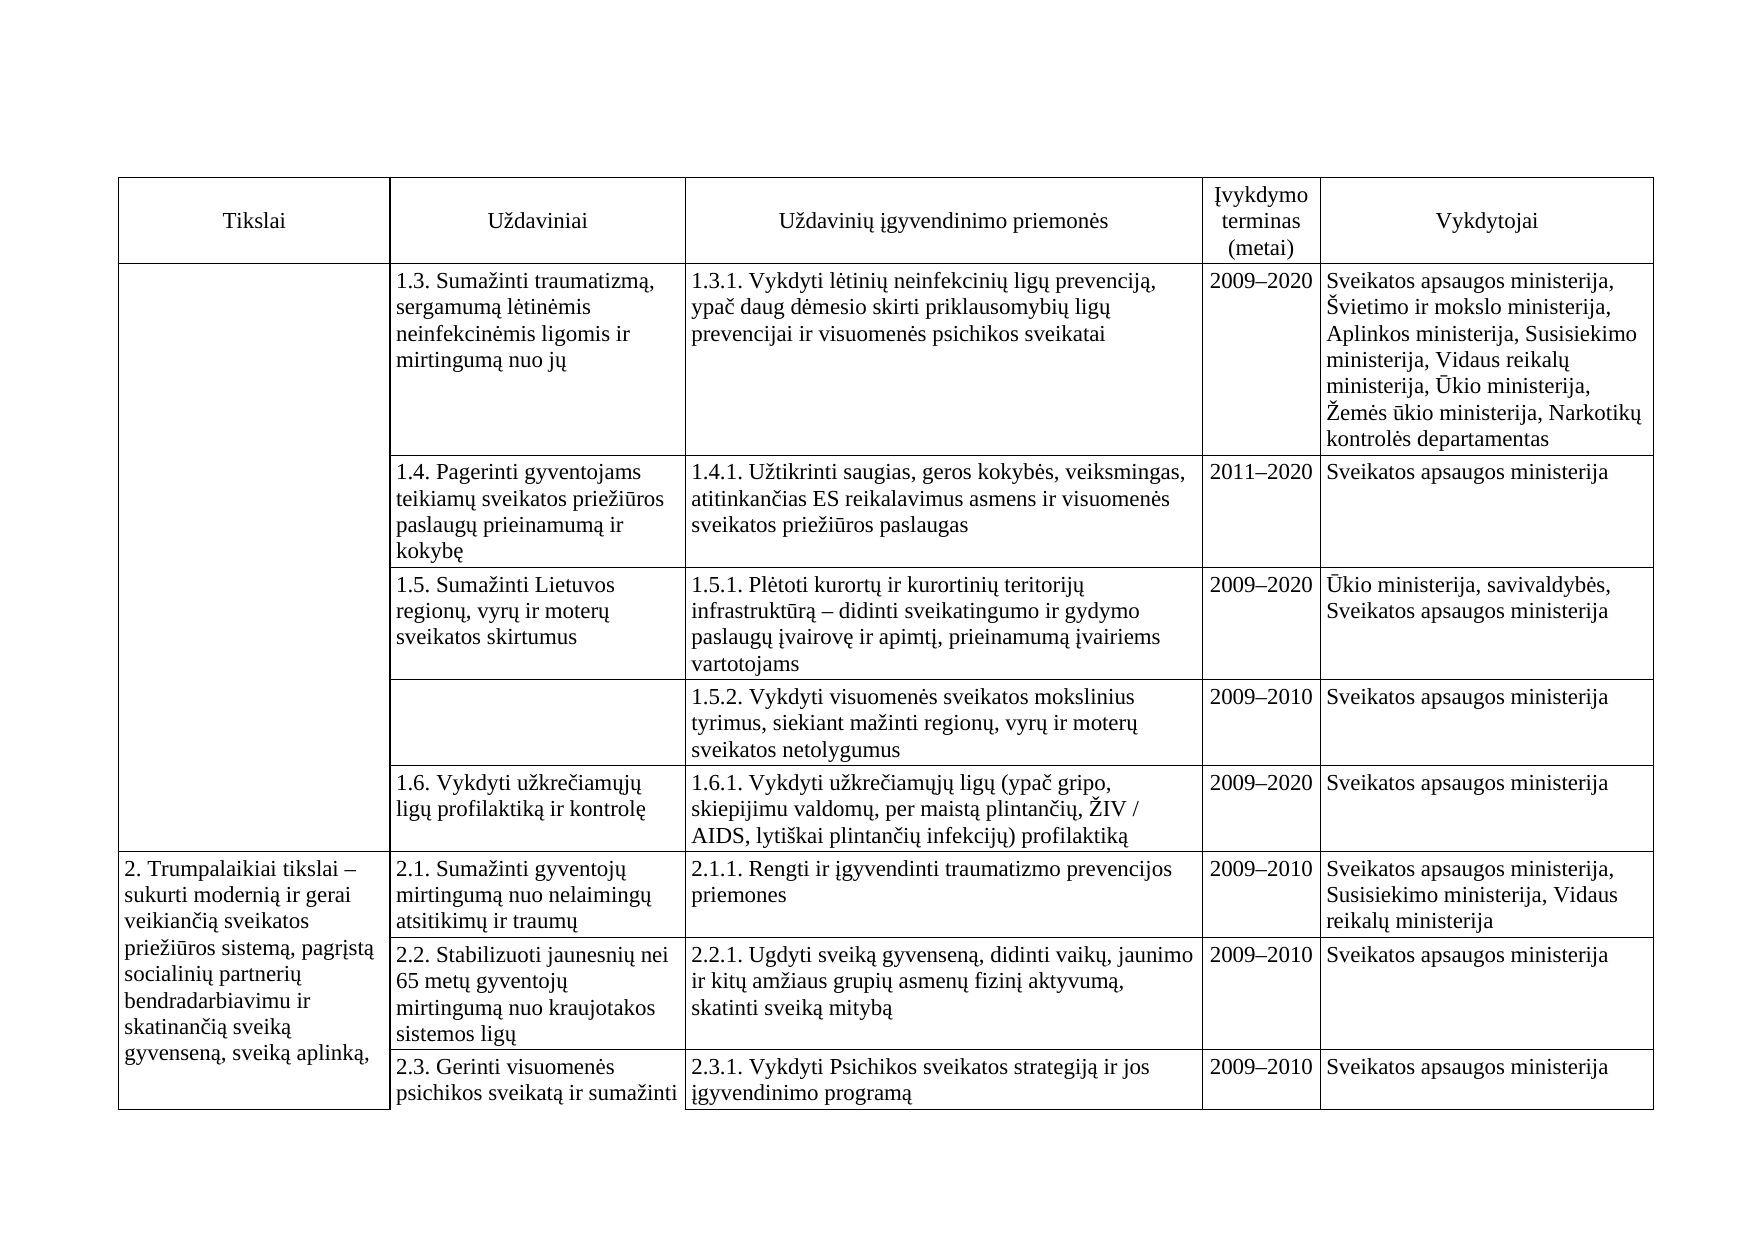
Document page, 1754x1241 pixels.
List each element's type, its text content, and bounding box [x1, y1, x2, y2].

table_cell 2.1.1. Rengti ir įgyvendinti traumatizmo prevencijos priemones [686, 852, 1202, 937]
table_cell 2009–2020 [1203, 264, 1320, 454]
table_header Tikslai [119, 178, 389, 263]
table_cell 2009–2010 [1203, 852, 1320, 937]
table_cell 1.5.2. Vykdyti visuomenės sveikatos mokslinius tyrimus, siekiant mažinti regionų, vyrų ir moterų sveikatos netolygumus [686, 680, 1202, 765]
table_cell 2009–2020 [1203, 766, 1320, 851]
table_cell 1.5.1. Plėtoti kurortų ir kurortinių teritorijų infrastruktūrą – didinti sveikatingumo ir gydymo paslaugų įvairovę ir apimtį, prieinamumą įvairiems vartotojams [686, 568, 1202, 679]
table_cell Sveikatos apsaugos ministerija, Švietimo ir mokslo ministerija, Aplinkos ministerija, Susisiekimo ministerija, Vidaus reikalų ministerija, Ūkio ministerija, Žemės ūkio ministerija, Narkotikų kontrolės departamentas [1321, 264, 1653, 454]
table_cell 2011–2020 [1203, 456, 1320, 567]
table_cell [391, 680, 685, 765]
table_cell Sveikatos apsaugos ministerija [1321, 456, 1653, 567]
table_cell [119, 264, 389, 851]
table_cell Sveikatos apsaugos ministerija [1321, 680, 1653, 765]
table_cell 1.4.1. Užtikrinti saugias, geros kokybės, veiksmingas, atitinkančias ES reikalavimus asmens ir visuomenės sveikatos priežiūros paslaugas [686, 456, 1202, 567]
table_cell 2009–2010 [1203, 680, 1320, 765]
table_cell 2009–2020 [1203, 568, 1320, 679]
table_header Uždavinių įgyvendinimo priemonės [686, 178, 1202, 263]
table_header Įvykdymo terminas (metai) [1203, 178, 1320, 263]
table_cell 1.6.1. Vykdyti užkrečiamųjų ligų (ypač gripo, skiepijimu valdomų, per maistą plintančių, ŽIV / AIDS, lytiškai plintančių infekcijų) profilaktiką [686, 766, 1202, 851]
table_cell 1.3.1. Vykdyti lėtinių neinfekcinių ligų prevenciją, ypač daug dėmesio skirti priklausomybių ligų prevencijai ir visuomenės psichikos sveikatai [686, 264, 1202, 454]
table_cell 1.5. Sumažinti Lietuvos regionų, vyrų ir moterų sveikatos skirtumus [391, 568, 685, 679]
table_cell 2.1. Sumažinti gyventojų mirtingumą nuo nelaimingų atsitikimų ir traumų [391, 852, 685, 937]
table_cell 2009–2010 [1203, 1050, 1320, 1109]
table_cell 1.6. Vykdyti užkrečiamųjų ligų profilaktiką ir kontrolę [391, 766, 685, 851]
table_cell Sveikatos apsaugos ministerija, Susisiekimo ministerija, Vidaus reikalų ministerija [1321, 852, 1653, 937]
table_cell 2.3.1. Vykdyti Psichikos sveikatos strategiją ir jos įgyvendinimo programą [686, 1050, 1202, 1109]
table_cell 2.2. Stabilizuoti jaunesnių nei 65 metų gyventojų mirtingumą nuo kraujotakos sistemos ligų [391, 938, 685, 1049]
table_cell 2. Trumpalaikiai tikslai – sukurti modernią ir gerai veikiančią sveikatos priežiūros sistemą, pagrįstą socialinių partnerių bendradarbiavimu ir skatinančią sveiką gyvenseną, sveiką aplinką, [119, 852, 389, 1109]
table_cell 1.4. Pagerinti gyventojams teikiamų sveikatos priežiūros paslaugų prieinamumą ir kokybę [391, 456, 685, 567]
table_cell Ūkio ministerija, savivaldybės, Sveikatos apsaugos ministerija [1321, 568, 1653, 679]
table_header Vykdytojai [1321, 178, 1653, 263]
table_cell 1.3. Sumažinti traumatizmą, sergamumą lėtinėmis neinfekcinėmis ligomis ir mirtingumą nuo jų [391, 264, 685, 454]
table_cell 2009–2010 [1203, 938, 1320, 1049]
table_cell 2.3. Gerinti visuomenės psichikos sveikatą ir sumažinti [391, 1050, 685, 1109]
table_header Uždaviniai [391, 178, 685, 263]
table_cell Sveikatos apsaugos ministerija [1321, 1050, 1653, 1109]
table_cell Sveikatos apsaugos ministerija [1321, 766, 1653, 851]
table_cell Sveikatos apsaugos ministerija [1321, 938, 1653, 1049]
table_cell 2.2.1. Ugdyti sveiką gyvenseną, didinti vaikų, jaunimo ir kitų amžiaus grupių asmenų fizinį aktyvumą, skatinti sveiką mitybą [686, 938, 1202, 1049]
